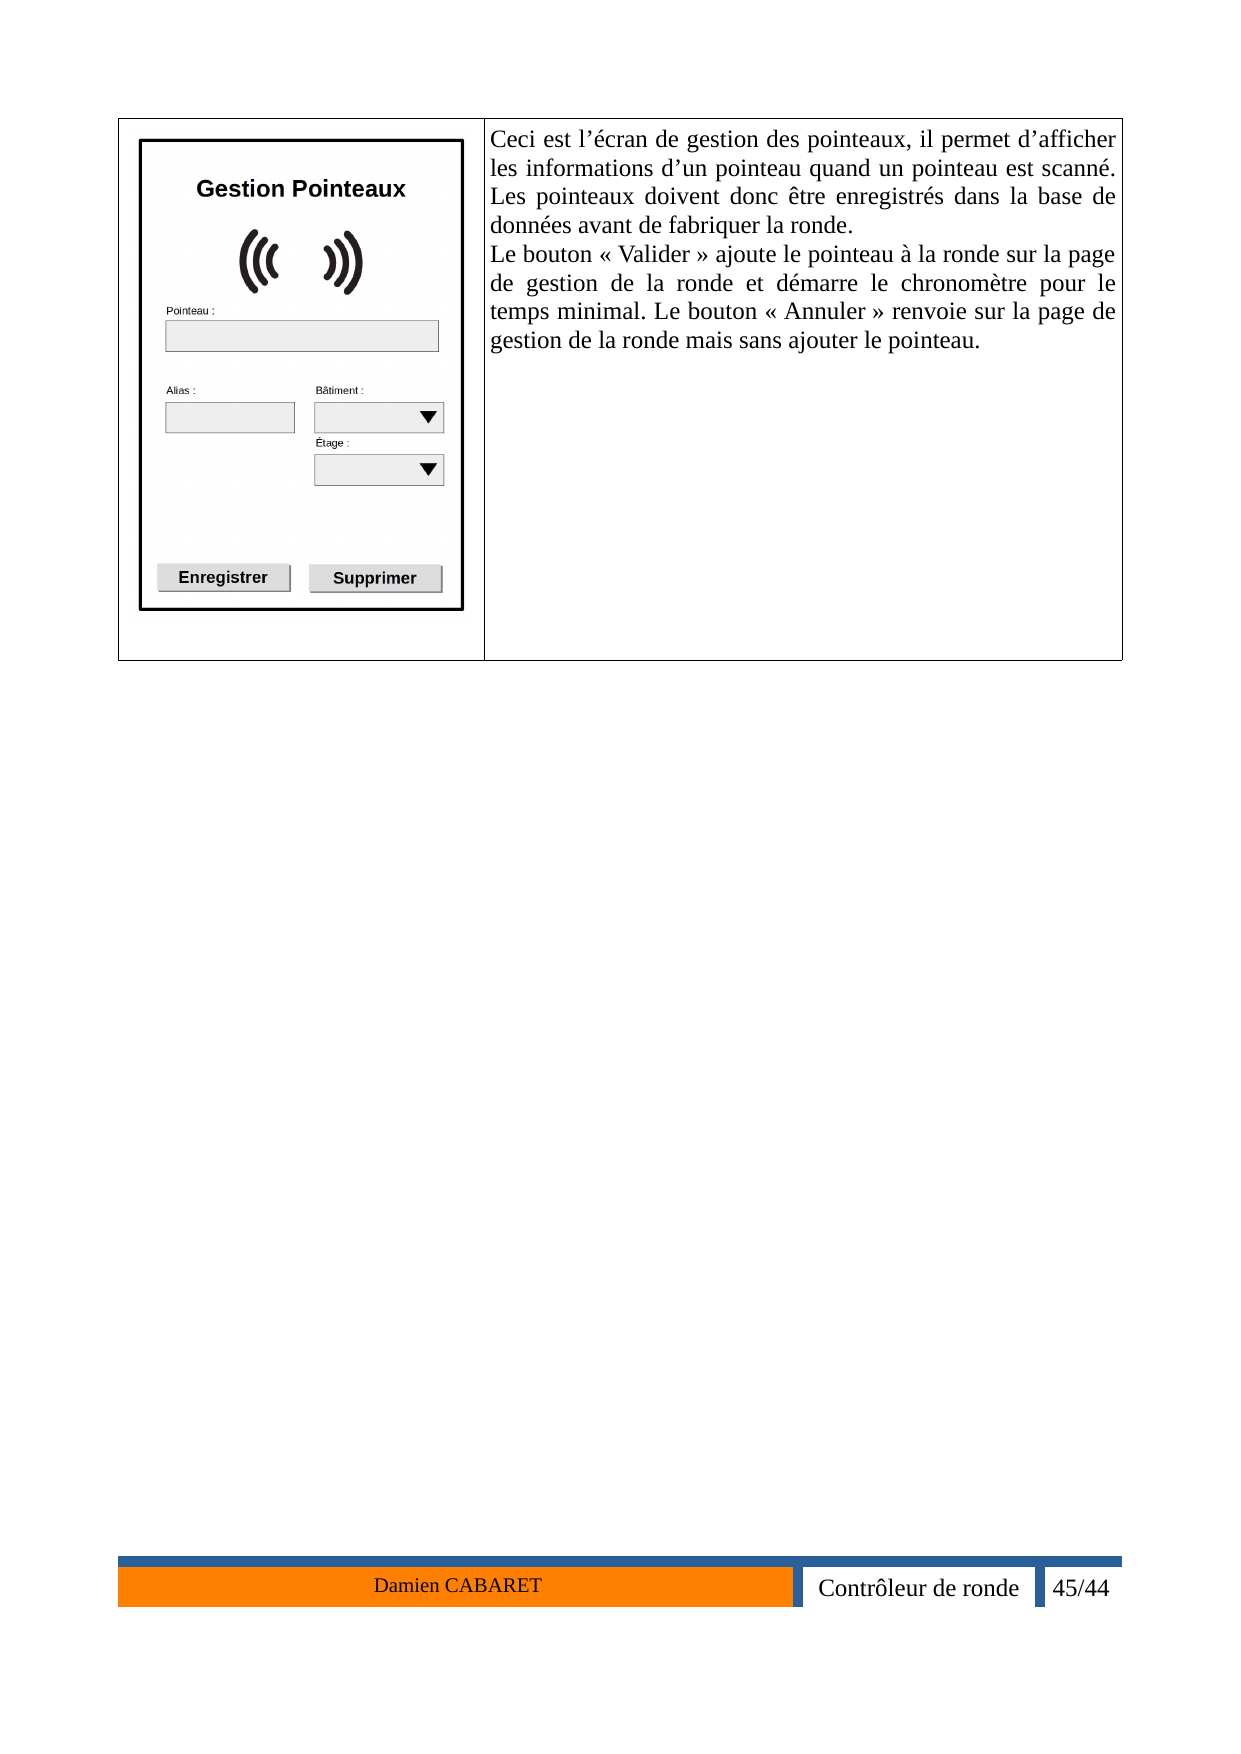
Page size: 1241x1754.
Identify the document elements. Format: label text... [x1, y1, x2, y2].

table_cell [119, 119, 484, 659]
picture [123, 123, 479, 626]
table_cell Ceci est l’écran de gestion des pointeaux, il permet d’afficher les informations d’un pointeau quand un pointeau est scanné. Les pointeaux doivent donc être enregistrés dans la base de données avant de fabriquer la ronde. Le bouton « Valider » ajoute le pointeau à la ronde sur la page de gestion de la ronde et démarre le chronomètre pour le temps minimal. Le bouton « Annuler » renvoie sur la page de gestion de la ronde mais sans ajouter le pointeau. [485, 119, 1122, 659]
